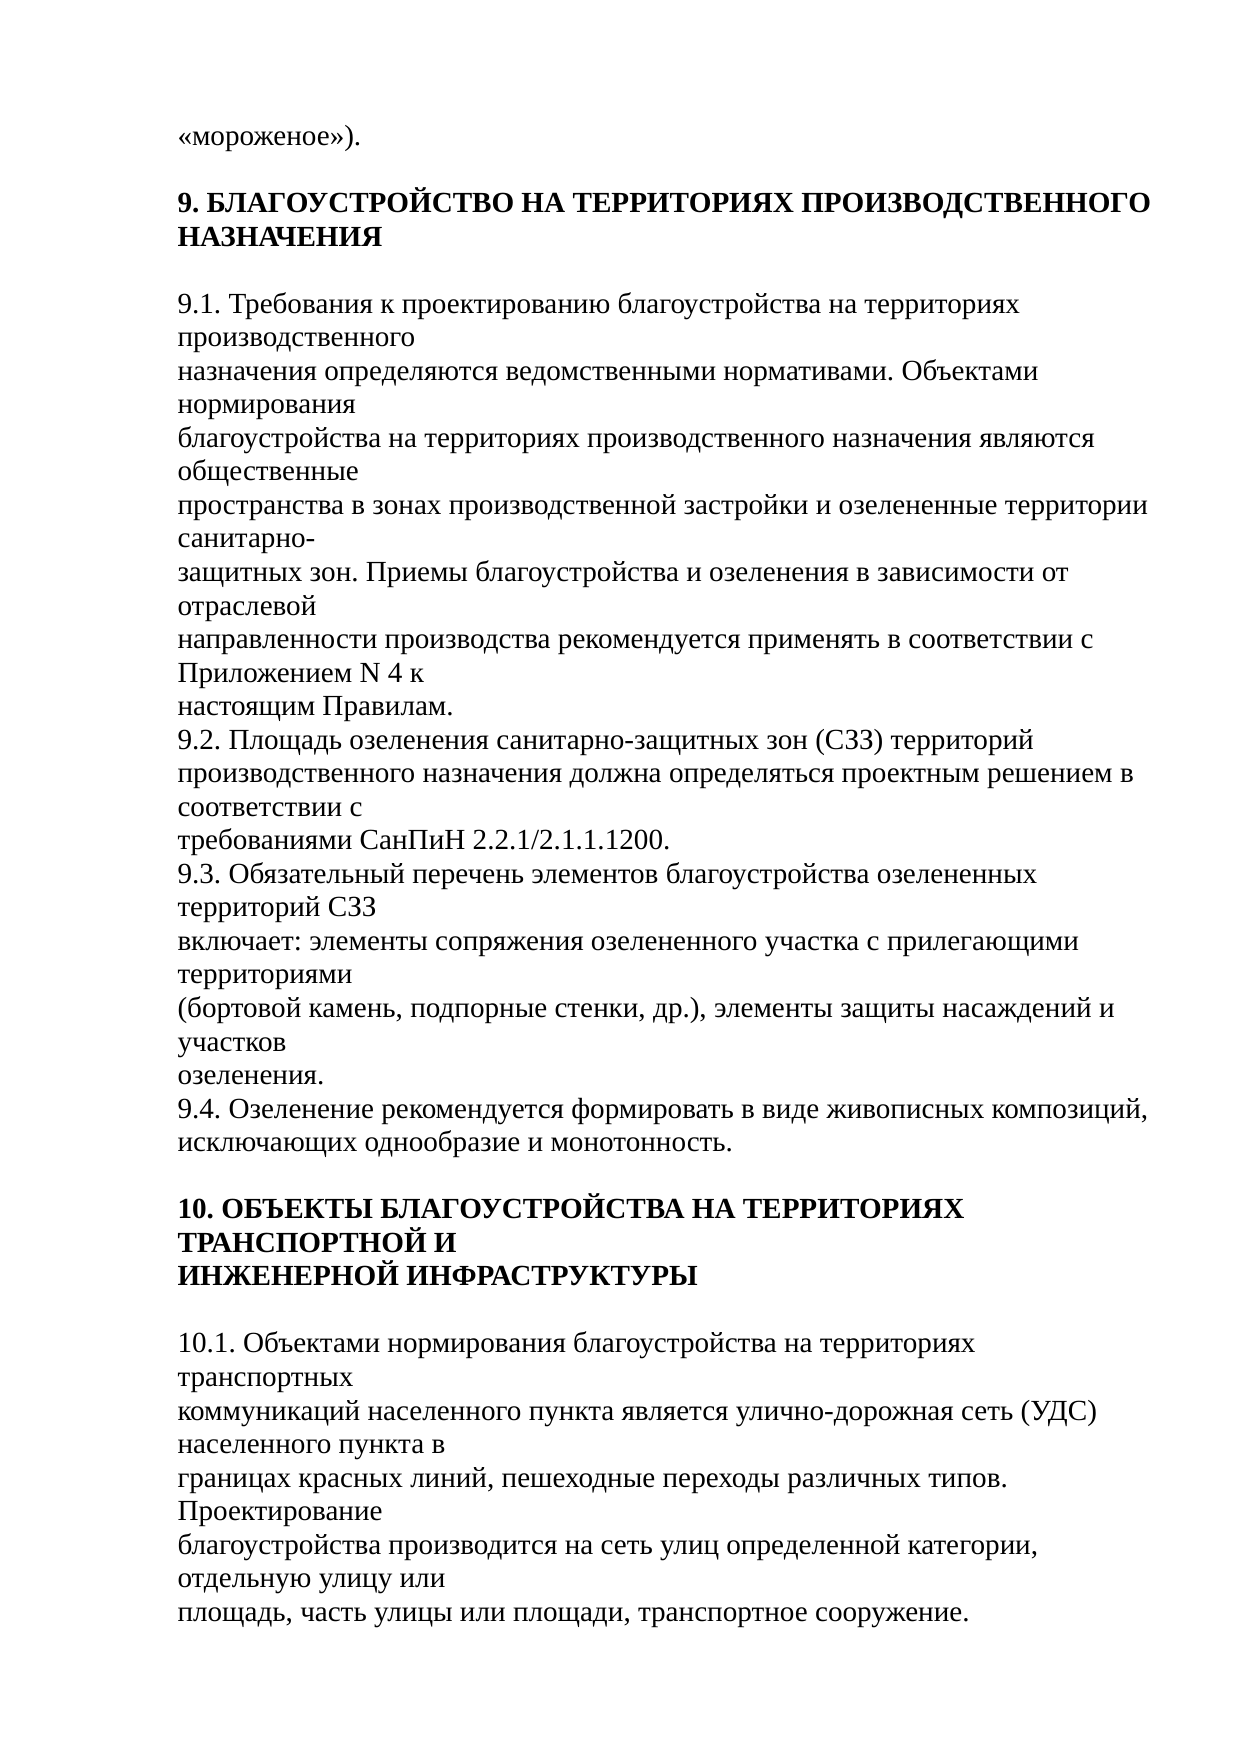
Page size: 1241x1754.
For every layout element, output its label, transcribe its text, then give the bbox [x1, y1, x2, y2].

text назначения определяются ведомственными нормативами. Объектами нормирования [177, 353, 1152, 420]
text 9.3. Обязательный перечень элементов благоустройства озелененных территорий СЗЗ [177, 856, 1152, 923]
text 9.4. Озеленение рекомендуется формировать в виде живописных композиций, [177, 1091, 1152, 1124]
text благоустройства производится на сеть улиц определенной категории, отдельную улицу или [177, 1527, 1152, 1594]
text границах красных линий, пешеходные переходы различных типов. Проектирование [177, 1460, 1152, 1527]
text благоустройства на территориях производственного назначения являются общественные [177, 420, 1152, 487]
text «мороженое»). [177, 118, 1152, 152]
text защитных зон. Приемы благоустройства и озеленения в зависимости от отраслевой [177, 554, 1152, 621]
text ИНЖЕНЕРНОЙ ИНФРАСТРУКТУРЫ [177, 1258, 1152, 1292]
text озеленения. [177, 1057, 1152, 1091]
text включает: элементы сопряжения озелененного участка с прилегающими территориями [177, 923, 1152, 990]
text 9. БЛАГОУСТРОЙСТВО НА ТЕРРИТОРИЯХ ПРОИЗВОДСТВЕННОГО НАЗНАЧЕНИЯ [177, 185, 1152, 252]
text площадь, часть улицы или площади, транспортное сооружение. [177, 1594, 1152, 1627]
text 9.1. Требования к проектированию благоустройства на территориях производственного [177, 286, 1152, 353]
text направленности производства рекомендуется применять в соответствии с Приложением N 4 к [177, 621, 1152, 688]
text пространства в зонах производственной застройки и озелененные территории санитарно- [177, 487, 1152, 554]
text 10. ОБЪЕКТЫ БЛАГОУСТРОЙСТВА НА ТЕРРИТОРИЯХ ТРАНСПОРТНОЙ И [177, 1191, 1152, 1258]
text 10.1. Объектами нормирования благоустройства на территориях транспортных [177, 1326, 1152, 1393]
text требованиями СанПиН 2.2.1/2.1.1.1200. [177, 822, 1152, 856]
text исключающих однообразие и монотонность. [177, 1124, 1152, 1158]
text 9.2. Площадь озеленения санитарно-защитных зон (СЗЗ) территорий [177, 722, 1152, 755]
text производственного назначения должна определяться проектным решением в соответствии с [177, 755, 1152, 822]
text коммуникаций населенного пункта является улично-дорожная сеть (УДС) населенного пункта в [177, 1393, 1152, 1460]
text (бортовой камень, подпорные стенки, др.), элементы защиты насаждений и участков [177, 990, 1152, 1057]
text настоящим Правилам. [177, 688, 1152, 722]
